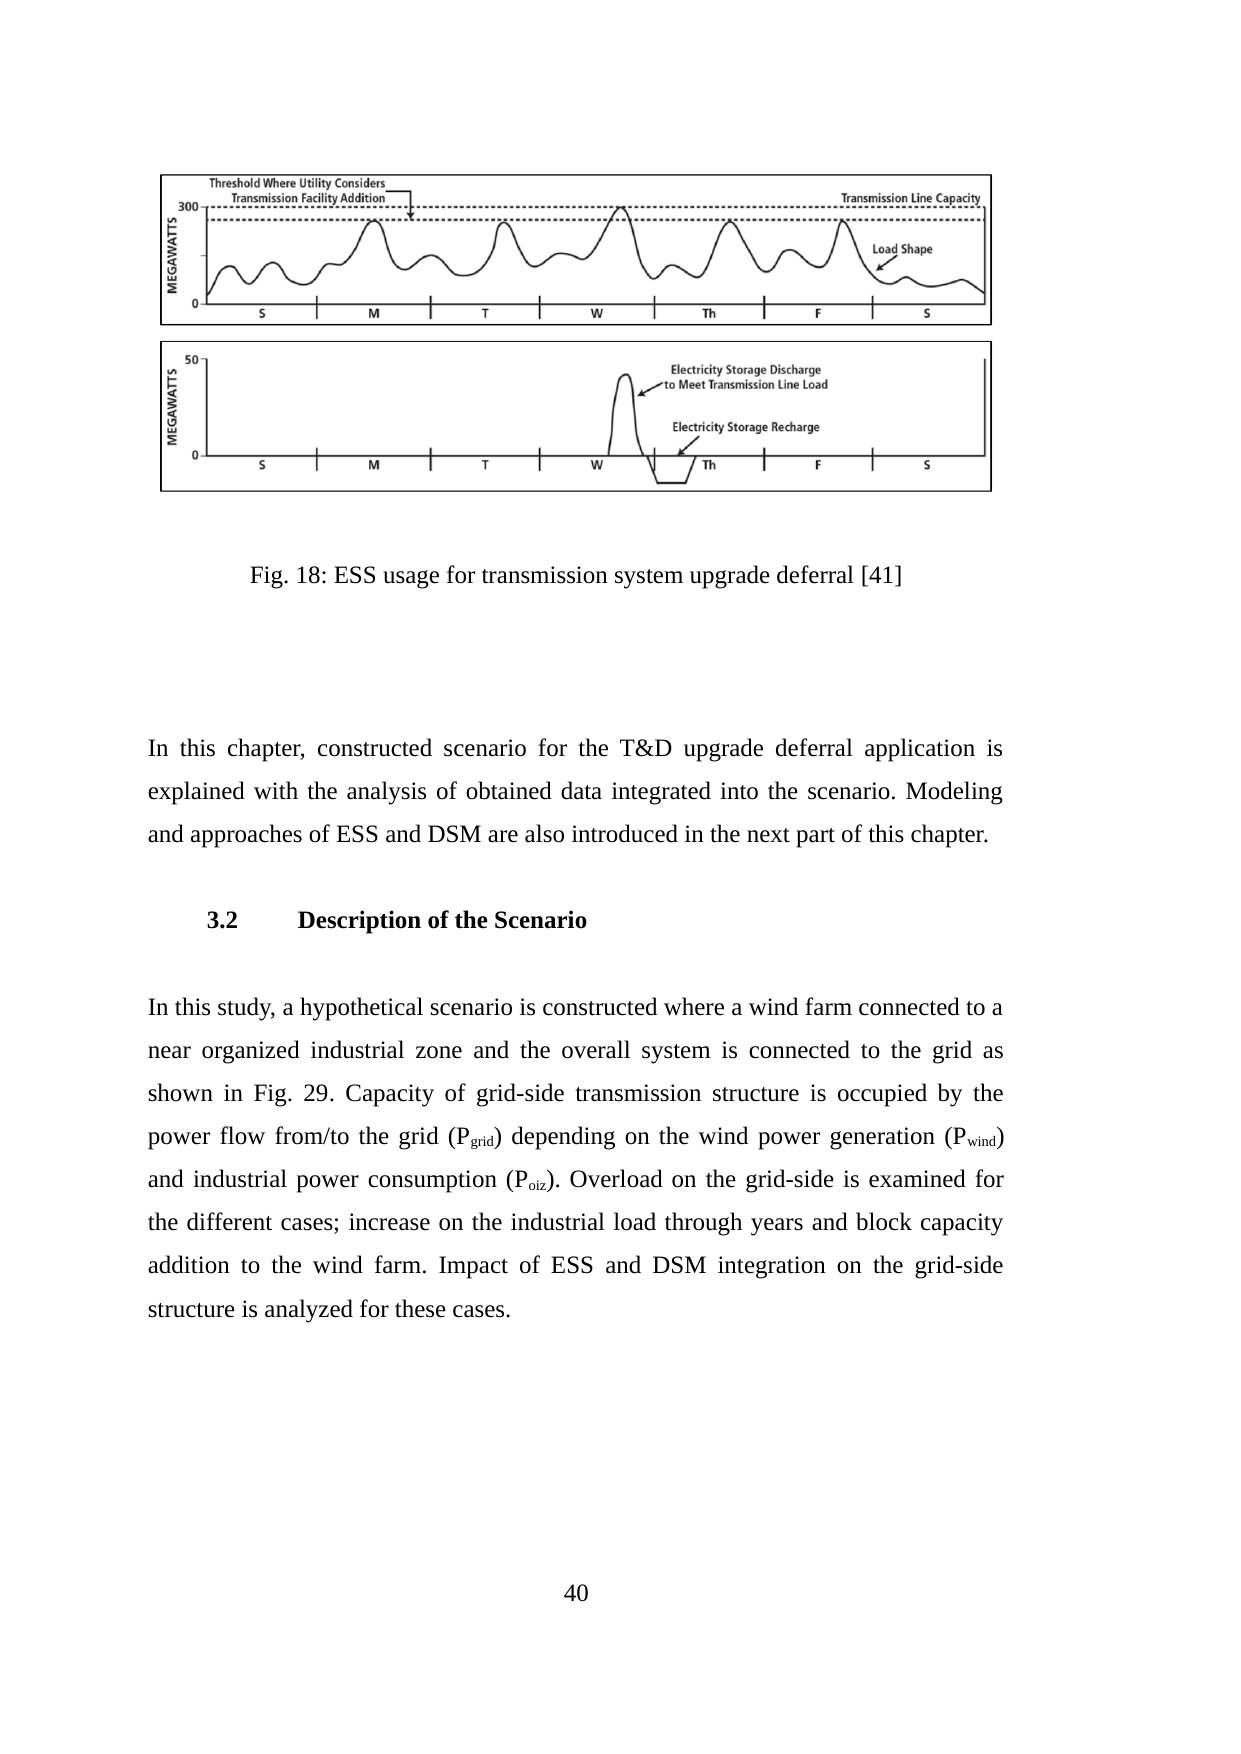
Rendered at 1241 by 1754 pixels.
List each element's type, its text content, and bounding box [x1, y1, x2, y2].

text Fig. 18: ESS usage for transmission system upgrade deferral [41] [148, 561, 1004, 589]
picture [147, 160, 1005, 507]
text In this chapter, constructed scenario for the T&D upgrade deferral application is explained with the analysis of obtained data integrated into the scenario. Modeling and approaches of ESS and DSM are also introduced in the next part of this chapter. [148, 733, 1004, 848]
list Description of the Scenario [207, 906, 1004, 934]
text In this study, a hypothetical scenario is constructed where a wind farm connected to a near organized industrial zone and the overall system is connected to the grid as shown in Fig. 29. Capacity of grid-side transmission structure is occupied by the power flow from/to the grid (Pgrid) depending on the wind power generation (Pwind) and industrial power consumption (Poiz). Overload on the grid-side is examined for the different cases; increase on the industrial load through years and block capacity addition to the wind farm. Impact of ESS and DSM integration on the grid-side structure is analyzed for these cases. [148, 992, 1004, 1322]
